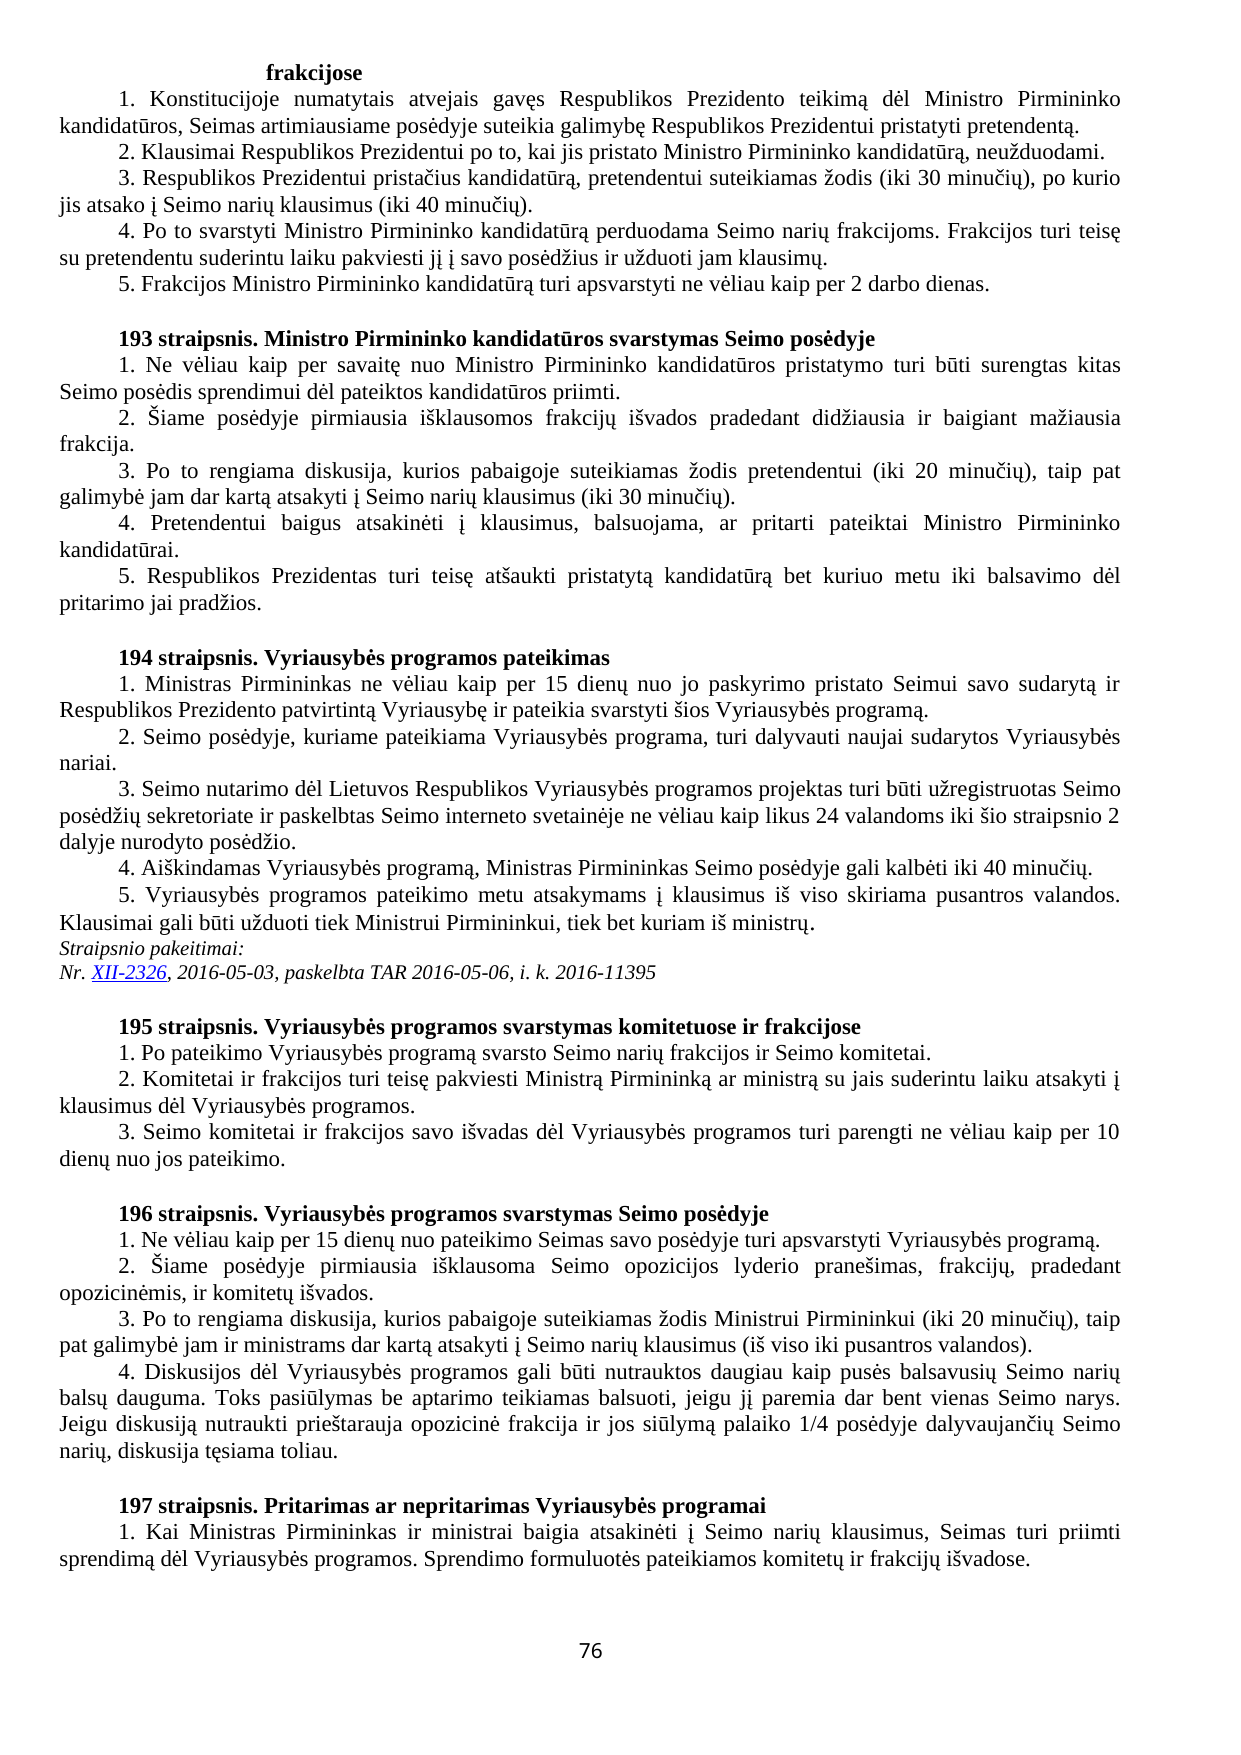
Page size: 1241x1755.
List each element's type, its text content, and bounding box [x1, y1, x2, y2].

text 197 straipsnis. Pritarimas ar nepritarimas Vyriausybės programai [59, 1492, 1122, 1518]
text 195 straipsnis. Vyriausybės programos svarstymas komitetuose ir frakcijose [59, 1013, 1122, 1039]
text 3. Seimo nutarimo dėl Lietuvos Respublikos Vyriausybės programos projektas turi būti užregistruotas Seimo posėdžių sekretoriate ir paskelbtas Seimo interneto svetainėje ne vėliau kaip likus 24 valandoms iki šio straipsnio 2 dalyje nurodyto posėdžio. [59, 775, 1122, 854]
text 5. Frakcijos Ministro Pirmininko kandidatūrą turi apsvarstyti ne vėliau kaip per 2 darbo dienas. [59, 270, 1122, 296]
text 1. Po pateikimo Vyriausybės programą svarsto Seimo narių frakcijos ir Seimo komitetai. [59, 1039, 1122, 1066]
text 1. Ne vėliau kaip per 15 dienų nuo pateikimo Seimas savo posėdyje turi apsvarstyti Vyriausybės programą. [59, 1226, 1122, 1252]
text 4. Po to svarstyti Ministro Pirmininko kandidatūrą perduodama Seimo narių frakcijoms. Frakcijos turi teisę su pretendentu suderintu laiku pakviesti jį į savo posėdžius ir užduoti jam klausimų. [59, 217, 1122, 270]
text 2. Klausimai Respublikos Prezidentui po to, kai jis pristato Ministro Pirmininko kandidatūrą, neužduodami. [59, 138, 1122, 164]
text 1. Kai Ministras Pirmininkas ir ministrai baigia atsakinėti į Seimo narių klausimus, Seimas turi priimti sprendimą dėl Vyriausybės programos. Sprendimo formuluotės pateikiamos komitetų ir frakcijų išvadose. [59, 1518, 1122, 1571]
text 194 straipsnis. Vyriausybės programos pateikimas [59, 644, 1122, 670]
text 2. Komitetai ir frakcijos turi teisę pakviesti Ministrą Pirmininką ar ministrą su jais suderintu laiku atsakyti į klausimus dėl Vyriausybės programos. [59, 1066, 1122, 1118]
text 5. Vyriausybės programos pateikimo metu atsakymams į klausimus iš viso skiriama pusantros valandos. Klausimai gali būti užduoti tiek Ministrui Pirmininkui, tiek bet kuriam iš ministrų. [59, 881, 1122, 936]
text 3. Respublikos Prezidentui pristačius kandidatūrą, pretendentui suteikiamas žodis (iki 30 minučių), po kurio jis atsako į Seimo narių klausimus (iki 40 minučių). [59, 164, 1122, 217]
text 2. Šiame posėdyje pirmiausia išklausoma Seimo opozicijos lyderio pranešimas, frakcijų, pradedant opozicinėmis, ir komitetų išvados. [59, 1252, 1122, 1305]
text 193 straipsnis. Ministro Pirmininko kandidatūros svarstymas Seimo posėdyje [59, 325, 1122, 351]
text 1. Ne vėliau kaip per savaitę nuo Ministro Pirmininko kandidatūros pristatymo turi būti surengtas kitas Seimo posėdis sprendimui dėl pateiktos kandidatūros priimti. [59, 351, 1122, 404]
text 4. Pretendentui baigus atsakinėti į klausimus, balsuojama, ar pritarti pateiktai Ministro Pirmininko kandidatūrai. [59, 509, 1122, 562]
text 1. Konstitucijoje numatytais atvejais gavęs Respublikos Prezidento teikimą dėl Ministro Pirmininko kandidatūros, Seimas artimiausiame posėdyje suteikia galimybę Respublikos Prezidentui pristatyti pretendentą. [59, 85, 1122, 138]
text 3. Po to rengiama diskusija, kurios pabaigoje suteikiamas žodis pretendentui (iki 20 minučių), taip pat galimybė jam dar kartą atsakyti į Seimo narių klausimus (iki 30 minučių). [59, 457, 1122, 509]
text 1. Ministras Pirmininkas ne vėliau kaip per 15 dienų nuo jo paskyrimo pristato Seimui savo sudarytą ir Respublikos Prezidento patvirtintą Vyriausybę ir pateikia svarstyti šios Vyriausybės programą. [59, 670, 1122, 723]
text 3. Po to rengiama diskusija, kurios pabaigoje suteikiamas žodis Ministrui Pirmininkui (iki 20 minučių), taip pat galimybė jam ir ministrams dar kartą atsakyti į Seimo narių klausimus (iš viso iki pusantros valandos). [59, 1305, 1122, 1358]
text 5. Respublikos Prezidentas turi teisę atšaukti pristatytą kandidatūrą bet kuriuo metu iki balsavimo dėl pritarimo jai pradžios. [59, 562, 1122, 615]
text 4. Aiškindamas Vyriausybės programą, Ministras Pirmininkas Seimo posėdyje gali kalbėti iki 40 minučių. [59, 854, 1122, 881]
text frakcijose [266, 59, 1122, 85]
text Nr. XII-2326, 2016-05-03, paskelbta TAR 2016-05-06, i. k. 2016-11395 [59, 960, 1122, 984]
text 2. Šiame posėdyje pirmiausia išklausomos frakcijų išvados pradedant didžiausia ir baigiant mažiausia frakcija. [59, 404, 1122, 457]
text 196 straipsnis. Vyriausybės programos svarstymas Seimo posėdyje [59, 1200, 1122, 1226]
text Straipsnio pakeitimai: [59, 936, 1122, 960]
text 3. Seimo komitetai ir frakcijos savo išvadas dėl Vyriausybės programos turi parengti ne vėliau kaip per 10 dienų nuo jos pateikimo. [59, 1118, 1122, 1171]
text 4. Diskusijos dėl Vyriausybės programos gali būti nutrauktos daugiau kaip pusės balsavusių Seimo narių balsų dauguma. Toks pasiūlymas be aptarimo teikiamas balsuoti, jeigu jį paremia dar bent vienas Seimo narys. Jeigu diskusiją nutraukti prieštarauja opozicinė frakcija ir jos siūlymą palaiko 1/4 posėdyje dalyvaujančių Seimo narių, diskusija tęsiama toliau. [59, 1358, 1122, 1463]
text 2. Seimo posėdyje, kuriame pateikiama Vyriausybės programa, turi dalyvauti naujai sudarytos Vyriausybės nariai. [59, 723, 1122, 775]
